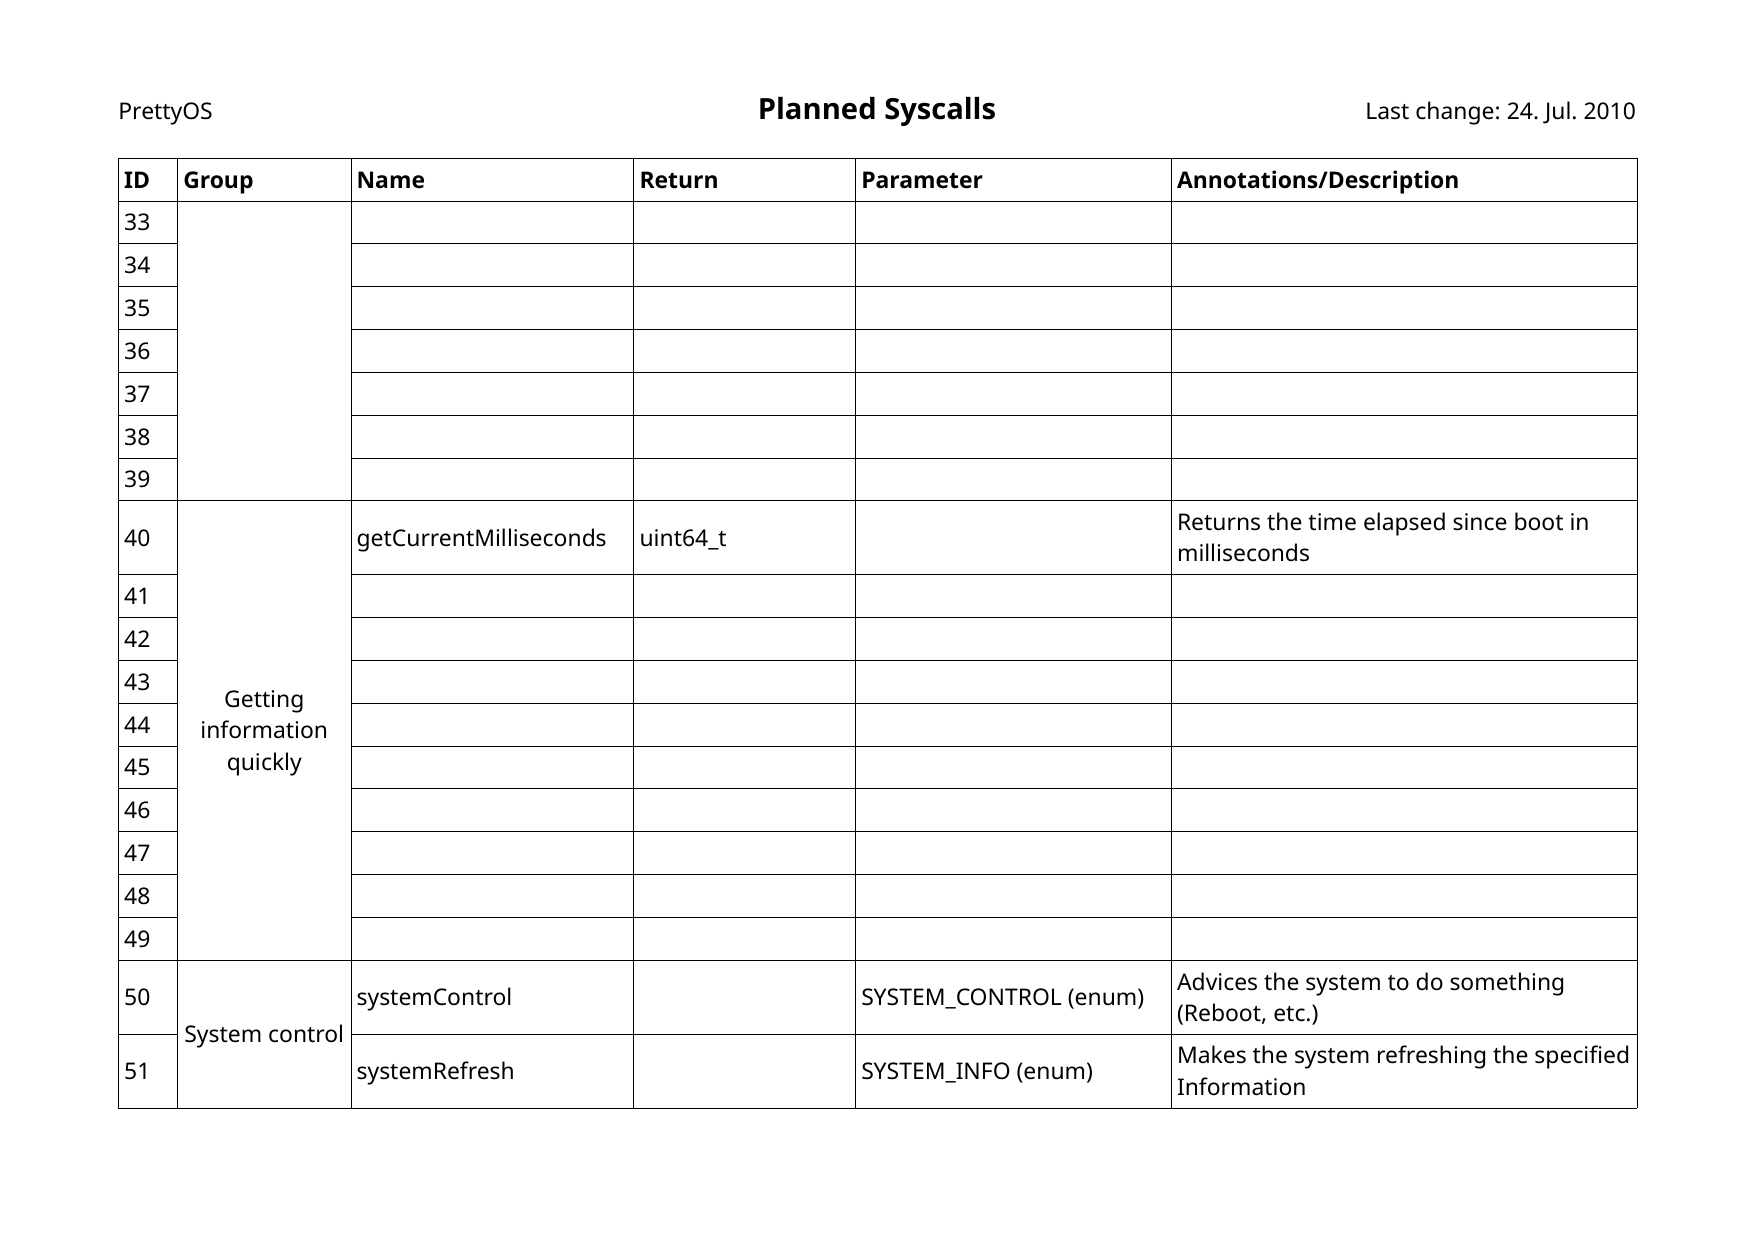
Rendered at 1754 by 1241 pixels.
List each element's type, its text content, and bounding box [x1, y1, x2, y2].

table_cell 41 [119, 575, 177, 617]
table_cell [634, 789, 855, 831]
table_header ID [119, 159, 177, 201]
table_header Group [178, 159, 351, 201]
table_cell 50 [119, 961, 177, 1034]
table_cell 46 [119, 789, 177, 831]
table_cell [352, 459, 633, 500]
table_cell [352, 575, 633, 617]
table_cell 42 [119, 618, 177, 660]
table_cell [1172, 330, 1637, 372]
table_cell [178, 202, 351, 500]
table_cell [1172, 918, 1637, 959]
table_cell [856, 789, 1171, 831]
table_cell [352, 416, 633, 457]
table_cell [856, 661, 1171, 703]
table_header Parameter [856, 159, 1171, 201]
table_cell 34 [119, 244, 177, 286]
table_cell 43 [119, 661, 177, 703]
table_cell [634, 330, 855, 372]
table_cell [1172, 875, 1637, 917]
table_cell [352, 330, 633, 372]
table_cell [1172, 202, 1637, 243]
table_cell [1172, 244, 1637, 286]
table_cell [856, 459, 1171, 500]
table_cell [856, 575, 1171, 617]
table_cell [634, 875, 855, 917]
table_cell [856, 875, 1171, 917]
table_cell [1172, 704, 1637, 746]
table_cell [856, 416, 1171, 457]
table_cell 33 [119, 202, 177, 243]
table_cell 38 [119, 416, 177, 457]
table_cell System control [178, 961, 351, 1108]
table_cell systemRefresh [352, 1035, 633, 1108]
table_cell 47 [119, 832, 177, 874]
table_cell [634, 1035, 855, 1108]
table_cell Getting information quickly [178, 501, 351, 959]
table_cell [634, 661, 855, 703]
table_cell [856, 202, 1171, 243]
table_cell [856, 287, 1171, 329]
table_cell 51 [119, 1035, 177, 1108]
table_cell [634, 575, 855, 617]
table_cell [1172, 459, 1637, 500]
table_cell [1172, 416, 1637, 457]
table_cell uint64_t [634, 501, 855, 574]
table_cell [856, 501, 1171, 574]
table_cell [352, 661, 633, 703]
table_header Name [352, 159, 633, 201]
table_cell [1172, 287, 1637, 329]
table_cell [352, 747, 633, 788]
table_cell [352, 244, 633, 286]
table_cell [1172, 575, 1637, 617]
table_cell Advices the system to do something (Reboot, etc.) [1172, 961, 1637, 1034]
table_cell [856, 330, 1171, 372]
table_header Return [634, 159, 855, 201]
table_cell 40 [119, 501, 177, 574]
table_cell [634, 704, 855, 746]
table_cell 36 [119, 330, 177, 372]
table_cell [856, 618, 1171, 660]
table_cell [634, 202, 855, 243]
table_cell 45 [119, 747, 177, 788]
table_cell 48 [119, 875, 177, 917]
table_cell [1172, 832, 1637, 874]
table_cell [634, 918, 855, 959]
table_cell [856, 704, 1171, 746]
table_cell SYSTEM_INFO (enum) [856, 1035, 1171, 1108]
table_cell [634, 287, 855, 329]
table_cell 39 [119, 459, 177, 500]
table_cell [634, 618, 855, 660]
table_cell [352, 287, 633, 329]
table_cell [634, 416, 855, 457]
table_cell [634, 244, 855, 286]
table_cell [634, 459, 855, 500]
table_header Annotations/Description [1172, 159, 1637, 201]
table_cell [352, 789, 633, 831]
table_cell [352, 875, 633, 917]
table_cell [352, 704, 633, 746]
table_cell [352, 618, 633, 660]
table_cell 37 [119, 373, 177, 414]
table_cell [856, 918, 1171, 959]
table_cell [634, 961, 855, 1034]
table_cell Returns the time elapsed since boot in milliseconds [1172, 501, 1637, 574]
table_cell [352, 918, 633, 959]
table_cell [1172, 747, 1637, 788]
table_cell Makes the system refreshing the specified Information [1172, 1035, 1637, 1108]
table_cell [1172, 789, 1637, 831]
table_cell getCurrentMilliseconds [352, 501, 633, 574]
table_cell [634, 373, 855, 414]
table_cell [856, 832, 1171, 874]
table_cell [856, 244, 1171, 286]
table_cell [352, 373, 633, 414]
table_cell [352, 202, 633, 243]
table_cell [634, 747, 855, 788]
table_cell 35 [119, 287, 177, 329]
table_cell [634, 832, 855, 874]
table_cell SYSTEM_CONTROL (enum) [856, 961, 1171, 1034]
table_cell [1172, 373, 1637, 414]
table_cell [1172, 618, 1637, 660]
table_cell [856, 373, 1171, 414]
table_cell 49 [119, 918, 177, 959]
table_cell [1172, 661, 1637, 703]
table_cell [856, 747, 1171, 788]
table_cell systemControl [352, 961, 633, 1034]
table_cell 44 [119, 704, 177, 746]
table_cell [352, 832, 633, 874]
